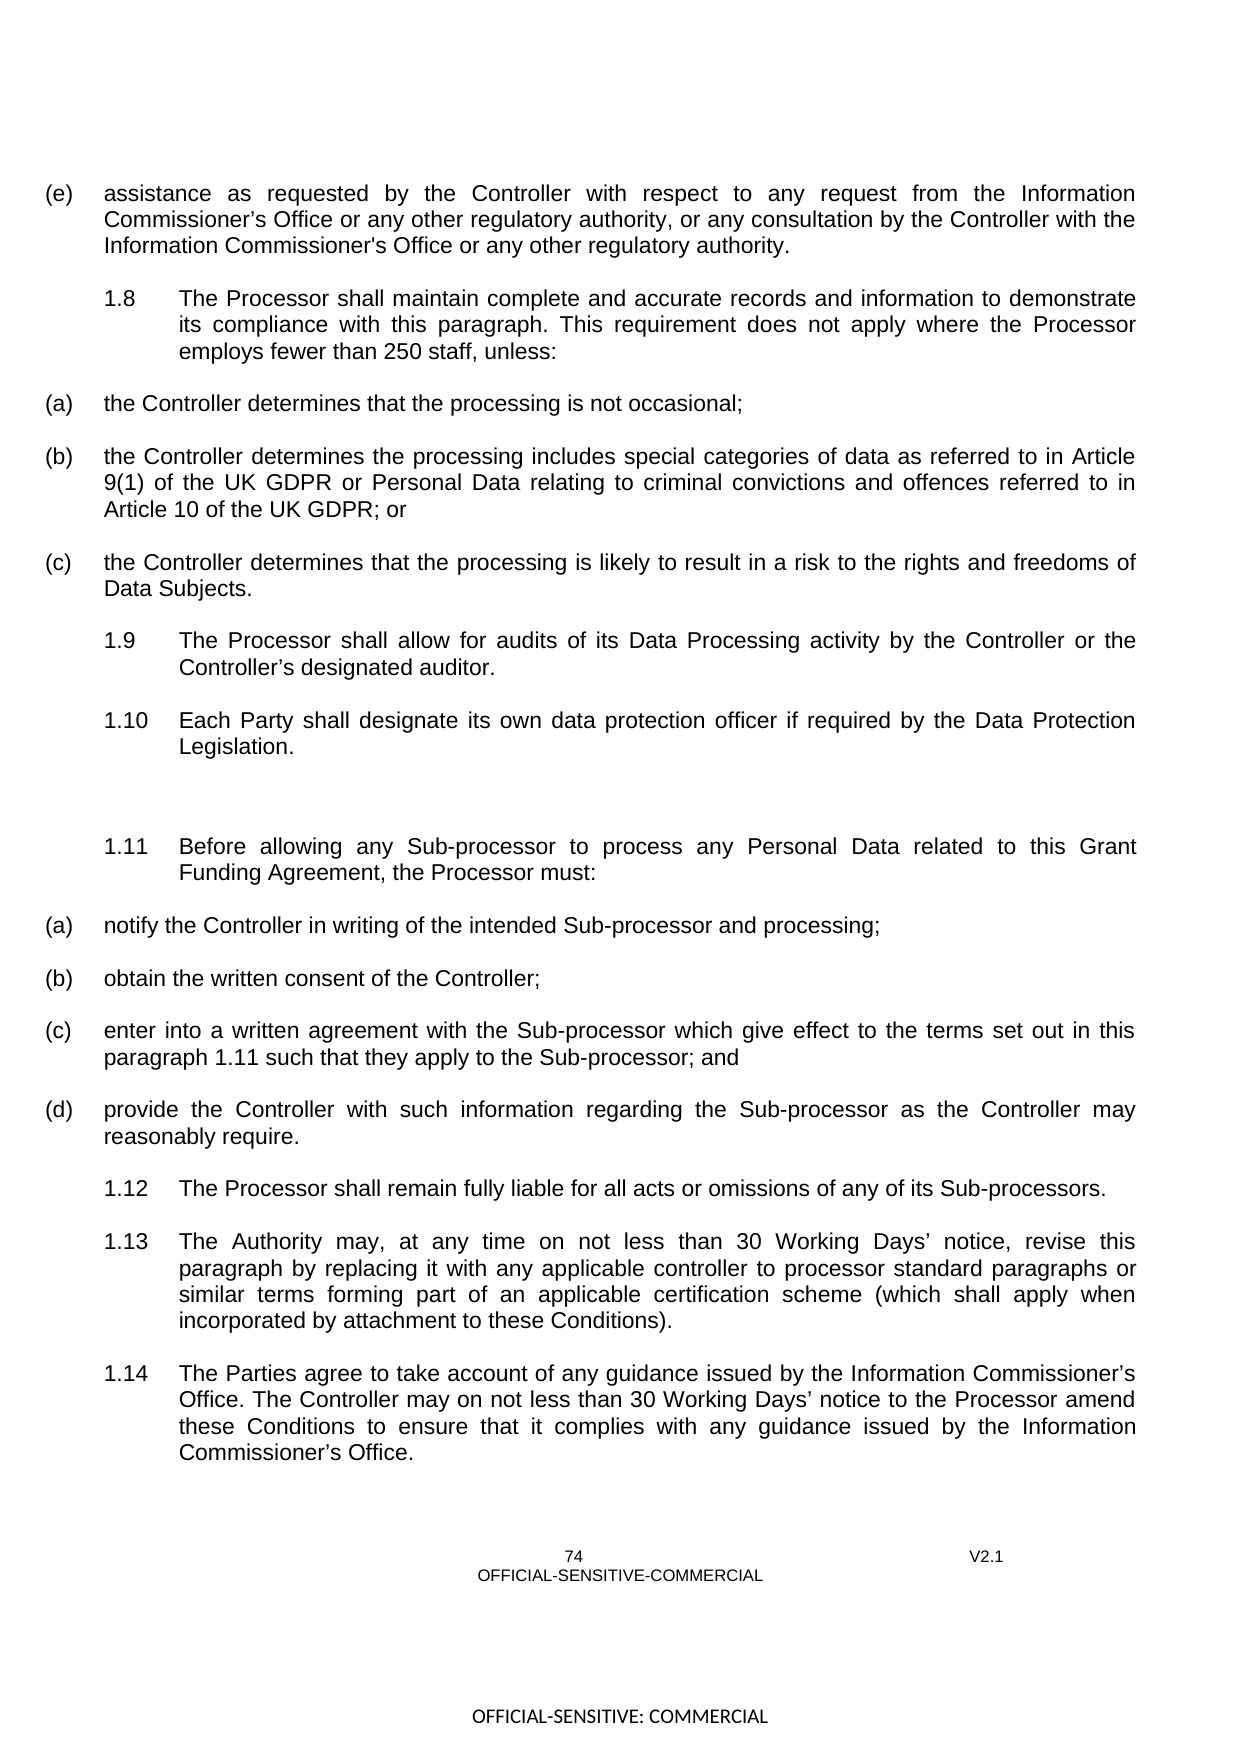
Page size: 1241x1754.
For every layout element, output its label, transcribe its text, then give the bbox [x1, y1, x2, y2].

list The Processor shall allow for audits of its Data Processing activity by the Controller or the Controller’s designated auditor. [103, 627, 1137, 680]
list The Parties agree to take account of any guidance issued by the Information Commissioner’s Office. The Controller may on not less than 30 Working Days’ notice to the Processor amend these Conditions to ensure that it complies with any guidance issued by the Information Commissioner’s Office. [103, 1360, 1137, 1465]
list The Processor shall remain fully liable for all acts or omissions of any of its Sub-processors. [103, 1175, 1137, 1202]
list notify the Controller in writing of the intended Sub-processor and processing; [45, 912, 1137, 938]
list assistance as requested by the Controller with respect to any request from the Information Commissioner’s Office or any other regulatory authority, or any consultation by the Controller with the Information Commissioner's Office or any other regulatory authority. [45, 179, 1137, 258]
list the Controller determines that the processing is likely to result in a risk to the rights and freedoms of Data Subjects. [45, 548, 1137, 601]
list Each Party shall designate its own data protection officer if required by the Data Protection Legislation. [103, 707, 1137, 759]
list Before allowing any Sub-processor to process any Personal Data related to this Grant Funding Agreement, the Processor must: [103, 833, 1137, 886]
list the Controller determines that the processing is not occasional; [45, 390, 1137, 417]
list obtain the written consent of the Controller; [45, 964, 1137, 991]
list the Controller determines the processing includes special categories of data as referred to in Article 9(1) of the UK GDPR or Personal Data relating to criminal convictions and offences referred to in Article 10 of the UK GDPR; or [45, 443, 1137, 522]
list The Processor shall maintain complete and accurate records and information to demonstrate its compliance with this paragraph. This requirement does not apply where the Processor employs fewer than 250 staff, unless: [103, 285, 1137, 364]
list enter into a written agreement with the Sub-processor which give effect to the terms set out in this paragraph 1.11 such that they apply to the Sub-processor; and [45, 1017, 1137, 1070]
list The Authority may, at any time on not less than 30 Working Days’ notice, revise this paragraph by replacing it with any applicable controller to processor standard paragraphs or similar terms forming part of an applicable certification scheme (which shall apply when incorporated by attachment to these Conditions). [103, 1228, 1137, 1333]
list provide the Controller with such information regarding the Sub-processor as the Controller may reasonably require. [45, 1096, 1137, 1149]
